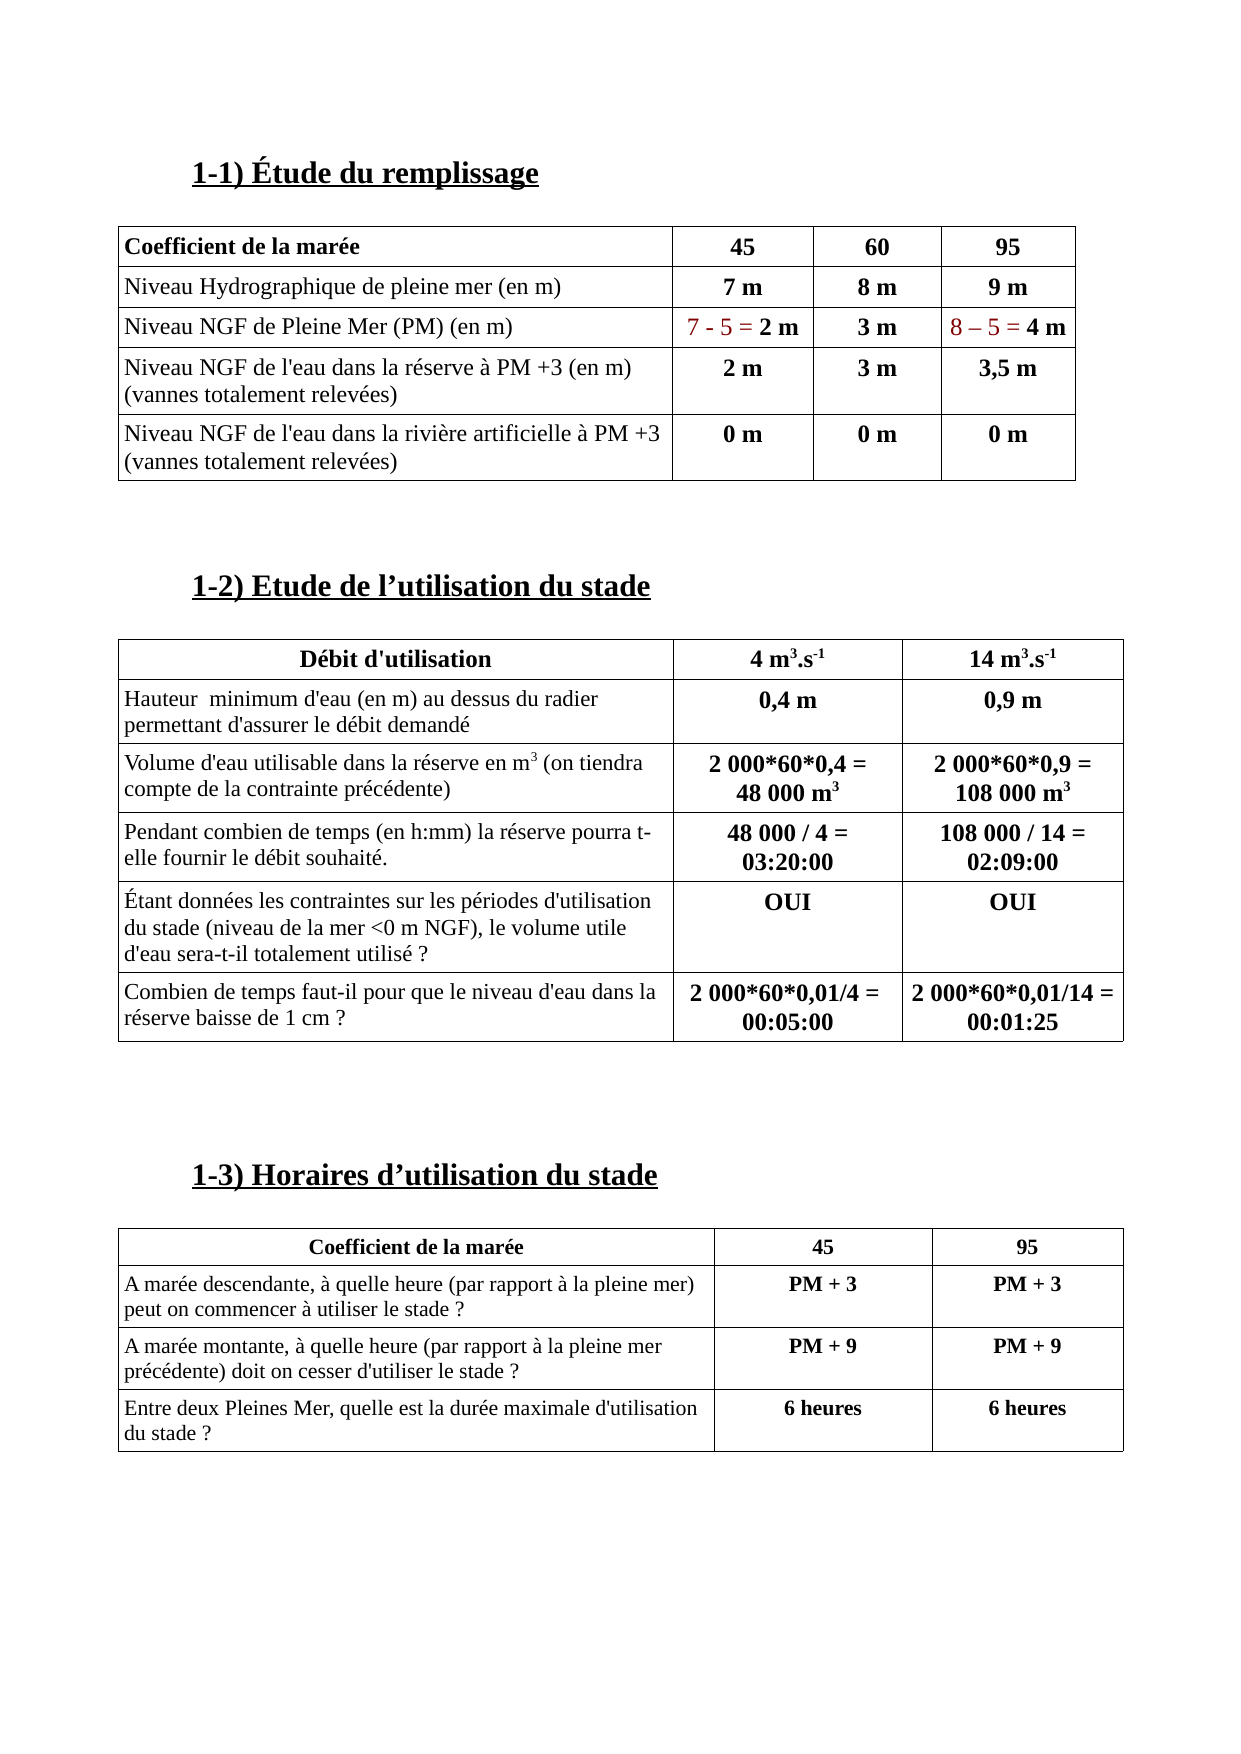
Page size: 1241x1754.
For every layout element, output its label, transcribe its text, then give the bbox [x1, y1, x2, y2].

table_cell OUI [674, 882, 902, 972]
table_cell Entre deux Pleines Mer, quelle est la durée maximale d'utilisation du stade ? [119, 1390, 714, 1451]
table_cell PM + 3 [715, 1266, 932, 1327]
table_cell 2 000*60*0,01/4 = 00:05:00 [674, 973, 902, 1041]
table_cell 3 m [814, 308, 941, 347]
table_header 60 [814, 227, 941, 266]
table_header 95 [942, 227, 1075, 266]
table_cell Hauteur minimum d'eau (en m) au dessus du radier permettant d'assurer le débit demandé [119, 680, 673, 743]
table_cell 0,9 m [903, 680, 1123, 743]
table_cell 0 m [814, 415, 941, 480]
table_cell OUI [903, 882, 1123, 972]
table_cell Combien de temps faut-il pour que le niveau d'eau dans la réserve baisse de 1 cm ? [119, 973, 673, 1041]
table_cell PM + 9 [715, 1328, 932, 1389]
table_header Débit d'utilisation [119, 640, 673, 679]
table_cell Pendant combien de temps (en h:mm) la réserve pourra t-elle fournir le débit souhaité. [119, 813, 673, 881]
table_cell A marée montante, à quelle heure (par rapport à la pleine mer précédente) doit on cesser d'utiliser le stade ? [119, 1328, 714, 1389]
table_cell 48 000 / 4 = 03:20:00 [674, 813, 902, 881]
table_cell A marée descendante, à quelle heure (par rapport à la pleine mer) peut on commencer à utiliser le stade ? [119, 1266, 714, 1327]
table_cell 3,5 m [942, 348, 1075, 414]
table_header Coefficient de la marée [119, 1229, 714, 1265]
table_header 14 m3.s-1 [903, 640, 1123, 679]
table_cell 9 m [942, 267, 1075, 307]
table_cell 6 heures [933, 1390, 1123, 1451]
table_cell 0 m [942, 415, 1075, 480]
table_cell 0 m [673, 415, 813, 480]
table_cell Niveau NGF de l'eau dans la rivière artificielle à PM +3 (vannes totalement relevées) [119, 415, 672, 480]
table_header 95 [933, 1229, 1123, 1265]
table_cell 6 heures [715, 1390, 932, 1451]
table_cell Niveau NGF de Pleine Mer (PM) (en m) [119, 308, 672, 347]
table_header Coefficient de la marée [119, 227, 672, 266]
table_header 45 [715, 1229, 932, 1265]
text 1-1) Étude du remplissage [118, 154, 1122, 190]
table_cell 0,4 m [674, 680, 902, 743]
table_cell PM + 3 [933, 1266, 1123, 1327]
table_cell 3 m [814, 348, 941, 414]
table_cell 8 – 5 = 4 m [942, 308, 1075, 347]
table_cell Étant données les contraintes sur les périodes d'utilisation du stade (niveau de la mer <0 m NGF), le volume utile d'eau sera-t-il totalement utilisé ? [119, 882, 673, 972]
table_cell 8 m [814, 267, 941, 307]
table_cell 2 000*60*0,4 = 48 000 m3 [674, 744, 902, 812]
table_cell 2 m [673, 348, 813, 414]
table_cell Niveau Hydrographique de pleine mer (en m) [119, 267, 672, 307]
table_cell 7 - 5 = 2 m [673, 308, 813, 347]
table_header 45 [673, 227, 813, 266]
text 1-2) Etude de l’utilisation du stade [118, 567, 1122, 603]
table_cell 2 000*60*0,01/14 = 00:01:25 [903, 973, 1123, 1041]
table_cell 2 000*60*0,9 = 108 000 m3 [903, 744, 1123, 812]
table_cell 108 000 / 14 = 02:09:00 [903, 813, 1123, 881]
text 1-3) Horaires d’utilisation du stade [118, 1156, 1122, 1192]
table_cell PM + 9 [933, 1328, 1123, 1389]
table_cell Volume d'eau utilisable dans la réserve en m3 (on tiendra compte de la contrainte précédente) [119, 744, 673, 812]
table_cell Niveau NGF de l'eau dans la réserve à PM +3 (en m) (vannes totalement relevées) [119, 348, 672, 414]
table_cell 7 m [673, 267, 813, 307]
table_header 4 m3.s-1 [674, 640, 902, 679]
